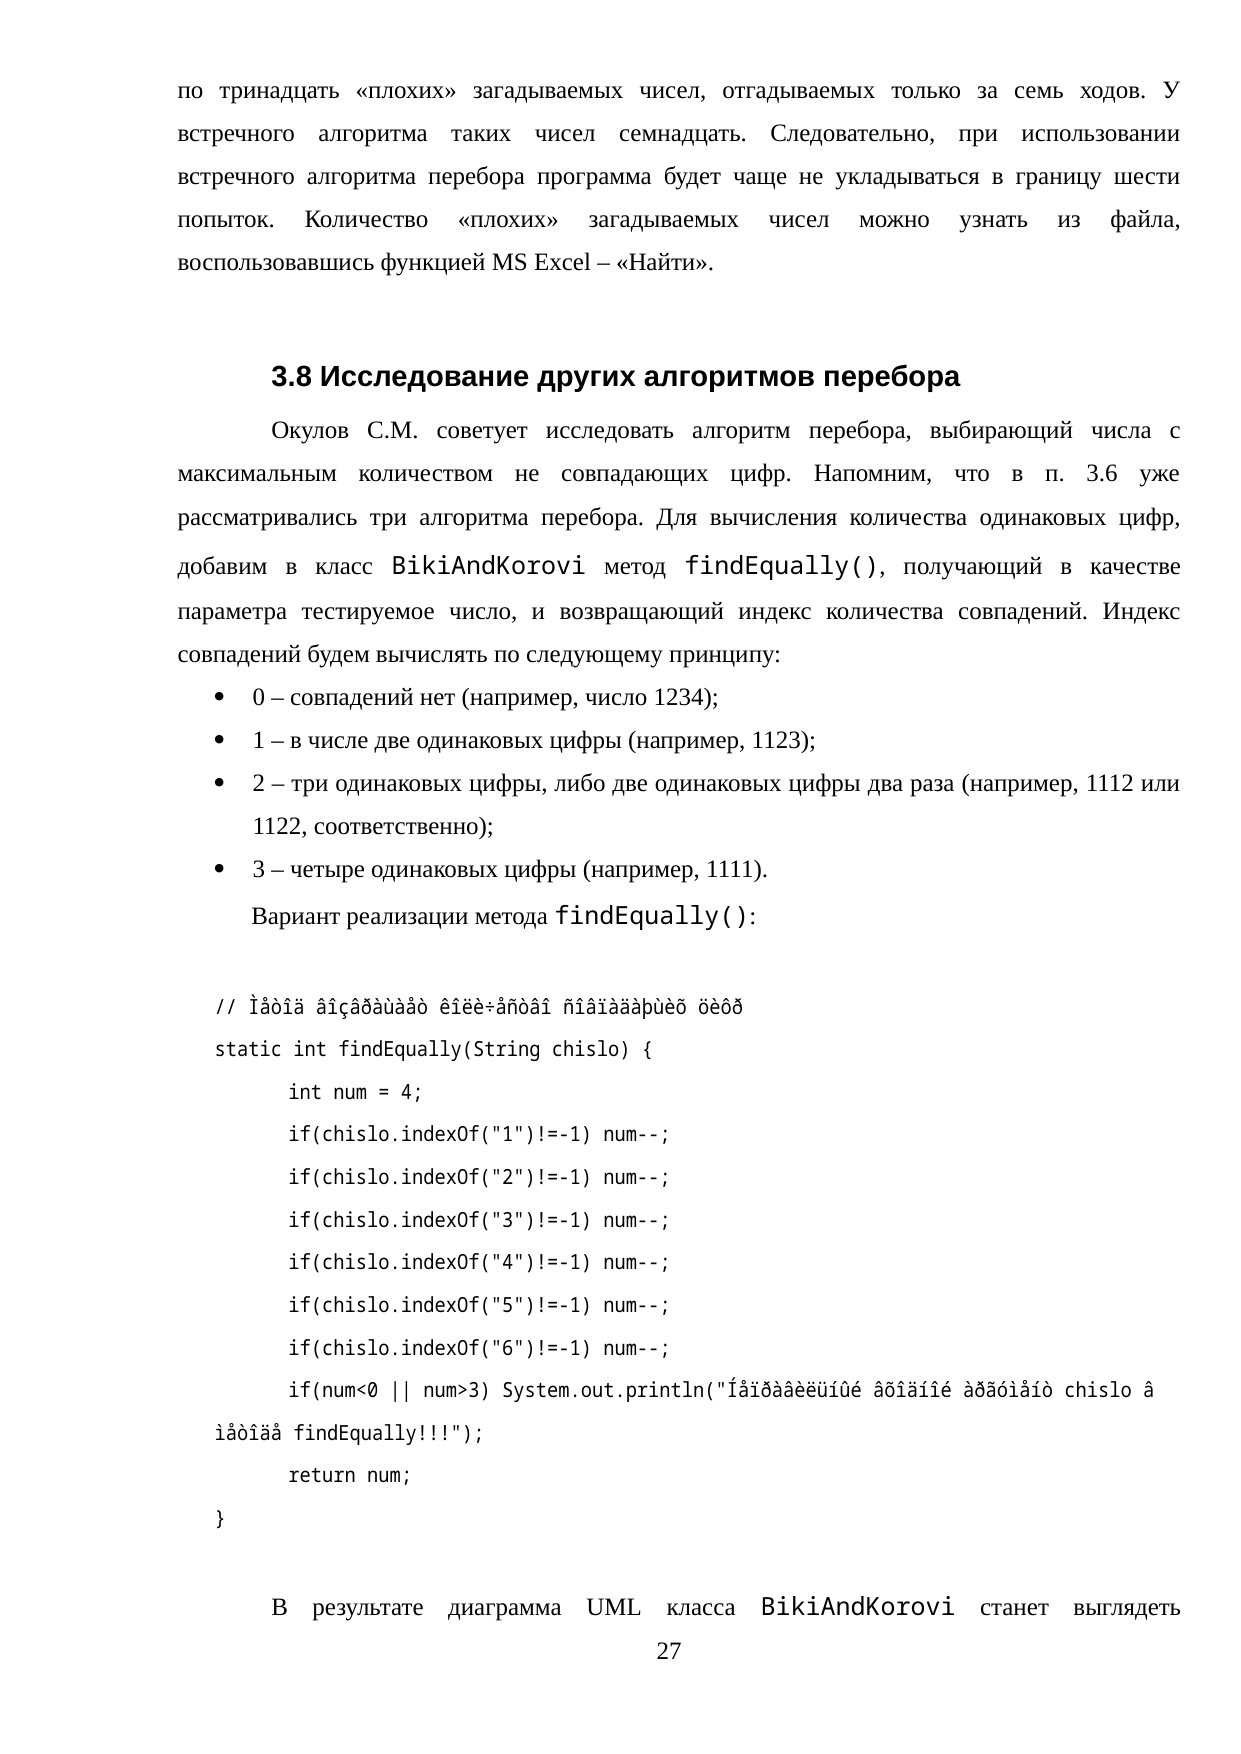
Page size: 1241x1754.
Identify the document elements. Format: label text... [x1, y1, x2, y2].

text 3.8 Исследование других алгоритмов перебора [271, 359, 1181, 392]
list 1 – в числе две одинаковых цифры (например, 1123); [215, 725, 1181, 754]
text if(chislo.indexOf("6")!=-1) num--; [214, 1333, 1181, 1361]
text if(chislo.indexOf("3")!=-1) num--; [214, 1205, 1181, 1233]
text В результате диаграмма UML класса BikiAndKorovi станет выглядеть [177, 1588, 1181, 1622]
list 0 – совпадений нет (например, число 1234); [215, 682, 1181, 711]
text if(chislo.indexOf("1")!=-1) num--; [214, 1119, 1181, 1148]
text Окулов С.М. советует исследовать алгоритм перебора, выбирающий числа с максимальным количеством не совпадающих цифр. Напомним, что в п. 3.6 уже рассматривались три алгоритма перебора. Для вычисления количества одинаковых цифр, добавим в класс BikiAndKorovi метод findEqually(), получающий в качестве параметра тестируемое число, и возвращающий индекс количества совпадений. Индекс совпадений будем вычислять по следующему принципу: [177, 415, 1181, 668]
text } [214, 1503, 1181, 1531]
text if(chislo.indexOf("4")!=-1) num--; [214, 1247, 1181, 1276]
text static int findEqually(String chislo) { [214, 1034, 1181, 1063]
text Вариант реализации метода findEqually(): [177, 898, 1181, 932]
text if(chislo.indexOf("2")!=-1) num--; [214, 1162, 1181, 1191]
text int num = 4; [214, 1077, 1181, 1105]
text // Ìåòîä âîçâðàùàåò êîëè÷åñòâî ñîâïàäàþùèõ öèôð [214, 992, 1181, 1020]
list 3 – четыре одинаковых цифры (например, 1111). [215, 854, 1181, 883]
list 2 – три одинаковых цифры, либо две одинаковых цифры два раза (например, 1112 или 1122, соответственно); [215, 768, 1181, 840]
text return num; [214, 1460, 1181, 1489]
text по тринадцать «плохих» загадываемых чисел, отгадываемых только за семь ходов. У встречного алгоритма таких чисел семнадцать. Следовательно, при использовании встречного алгоритма перебора программа будет чаще не укладываться в границу шести попыток. Количество «плохих» загадываемых чисел можно узнать из файла, воспользовавшись функцией MS Excel – «Найти». [177, 75, 1181, 276]
text if(chislo.indexOf("5")!=-1) num--; [214, 1290, 1181, 1318]
text if(num<0 || num>3) System.out.println("Íåïðàâèëüíûé âõîäíîé àðãóìåíò chislo â ìåòîäå findEqually!!!"); [214, 1375, 1181, 1446]
